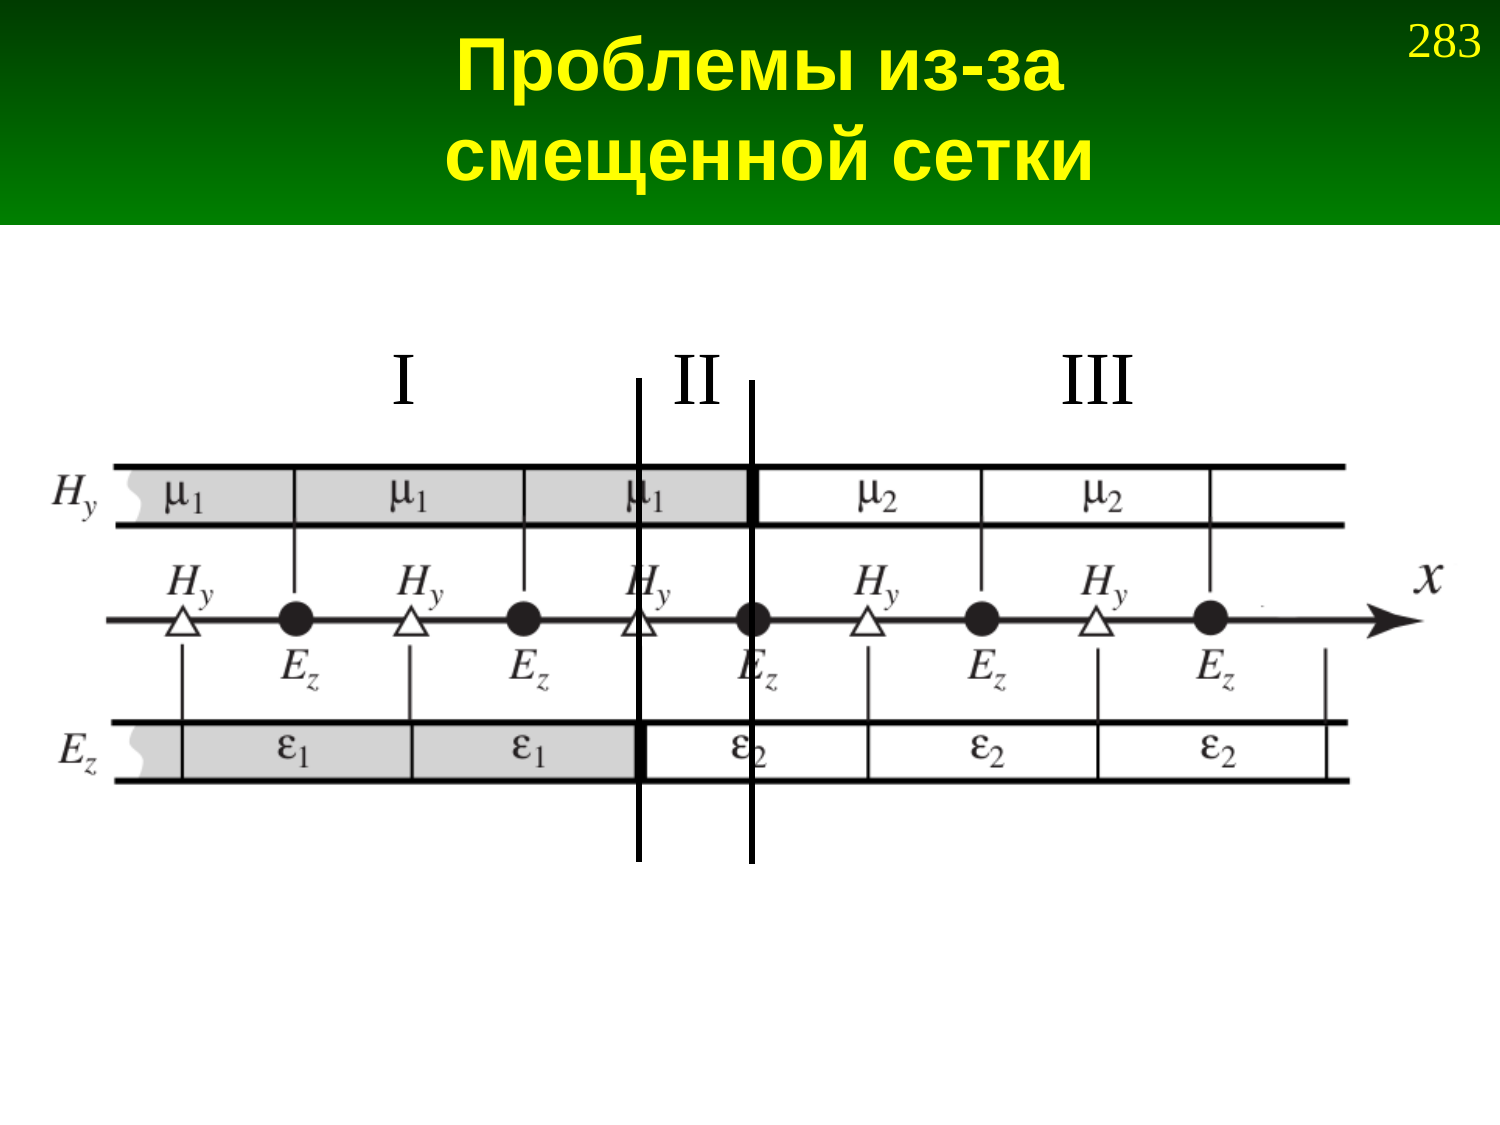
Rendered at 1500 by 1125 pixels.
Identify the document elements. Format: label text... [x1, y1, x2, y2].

picture [755, 436, 1465, 802]
text_box II [657, 321, 738, 427]
picture [642, 436, 749, 802]
text_box I [376, 321, 432, 427]
title Проблемы из-за смещенной сетки [100, 7, 1441, 204]
picture [35, 436, 636, 802]
text_box III [1045, 321, 1151, 427]
